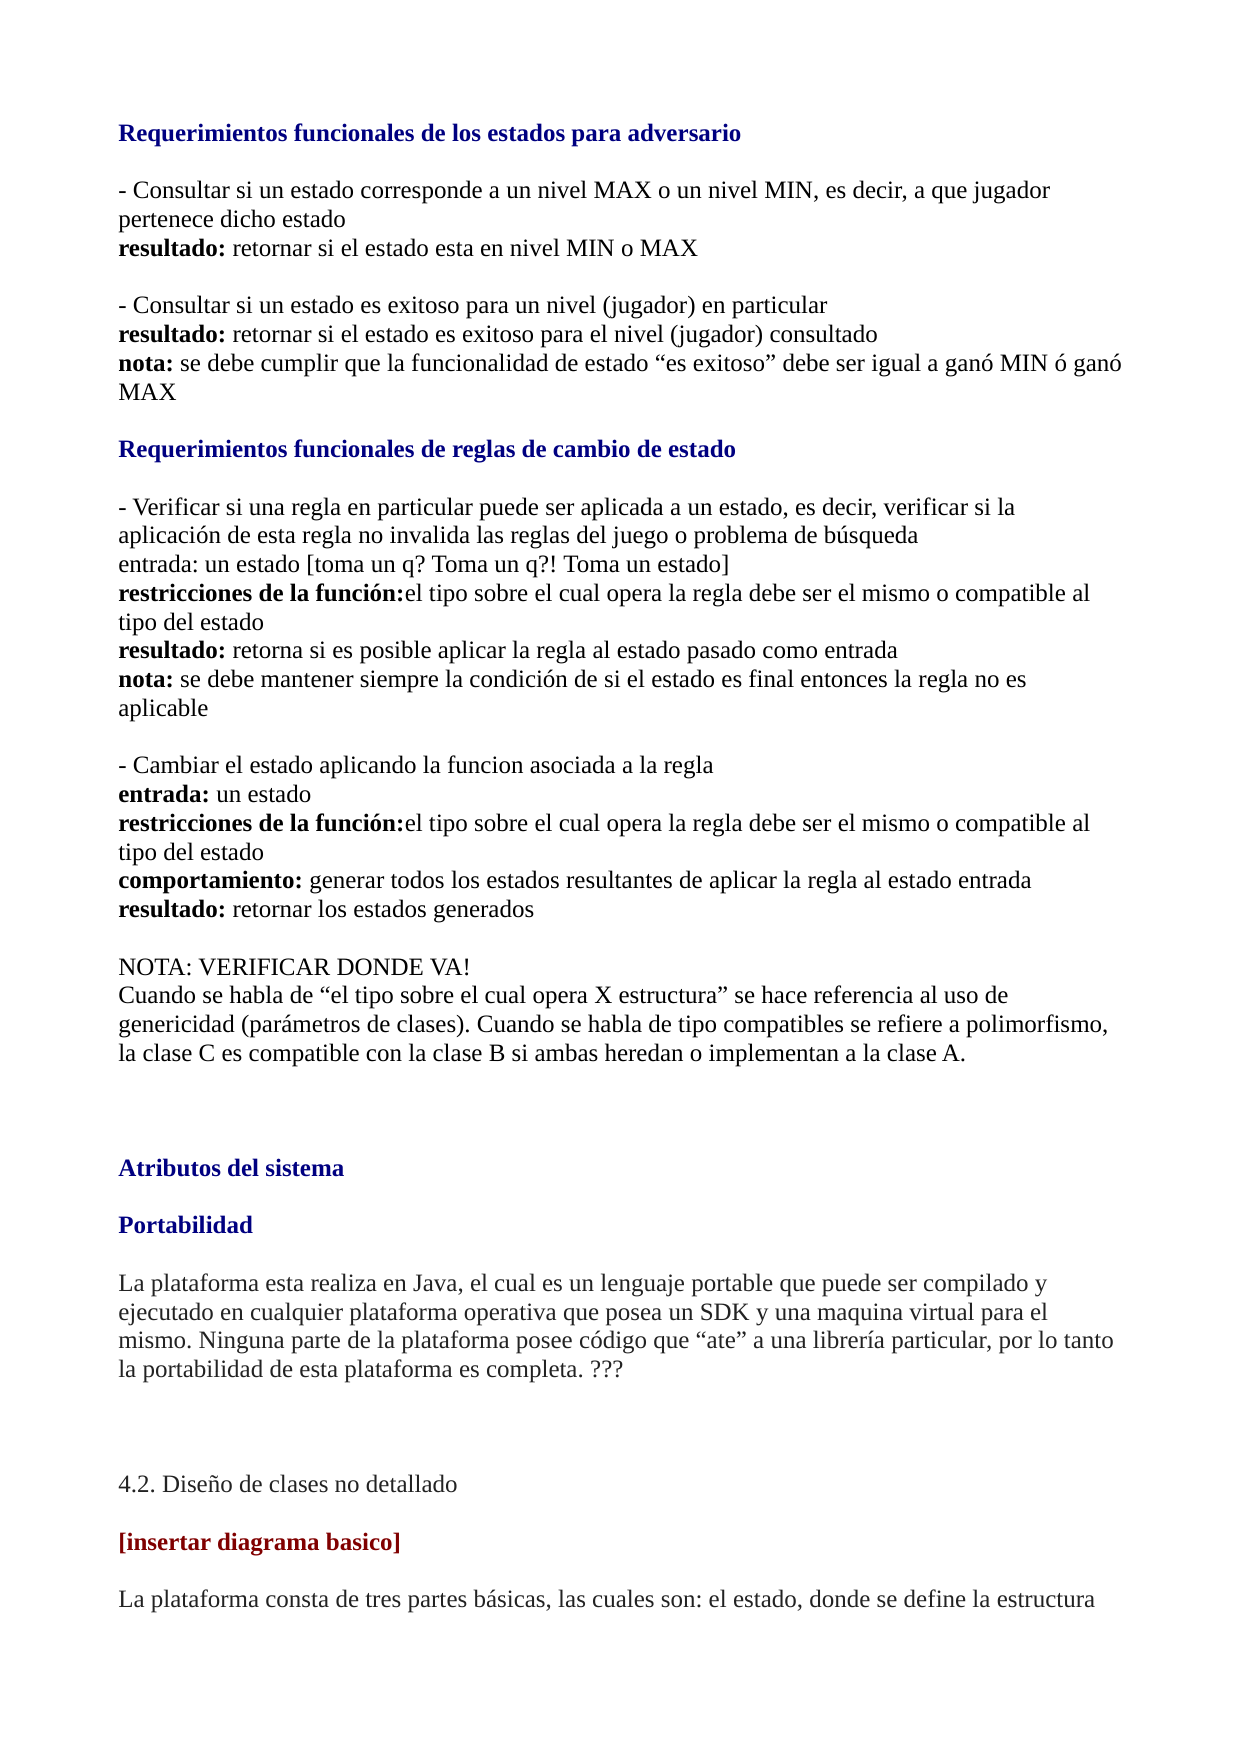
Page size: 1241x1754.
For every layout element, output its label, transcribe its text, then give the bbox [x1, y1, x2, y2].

text La plataforma esta realiza en Java, el cual es un lenguaje portable que puede ser compilado y ejecutado en cualquier plataforma operativa que posea un SDK y una maquina virtual para el mismo. Ninguna parte de la plataforma posee código que “ate” a una librería particular, por lo tanto la portabilidad de esta plataforma es completa. ??? [118, 1268, 1122, 1383]
text - Consultar si un estado corresponde a un nivel MAX o un nivel MIN, es decir, a que jugador pertenece dicho estado [118, 176, 1122, 233]
text nota: se debe cumplir que la funcionalidad de estado “es exitoso” debe ser igual a ganó MIN ó ganó MAX [118, 348, 1122, 406]
text - Verificar si una regla en particular puede ser aplicada a un estado, es decir, verificar si la aplicación de esta regla no invalida las reglas del juego o problema de búsqueda [118, 492, 1122, 549]
text [insertar diagrama basico] [118, 1527, 1122, 1556]
text - Consultar si un estado es exitoso para un nivel (jugador) en particular resultado: retornar si el estado es exitoso para el nivel (jugador) consultado [118, 291, 1122, 348]
text La plataforma consta de tres partes básicas, las cuales son: el estado, donde se define la estructura [118, 1584, 1122, 1613]
text nota: se debe mantener siempre la condición de si el estado es final entonces la regla no es aplicable - Cambiar el estado aplicando la funcion asociada a la regla entrada: un estado [118, 664, 1122, 808]
text Requerimientos funcionales de los estados para adversario [118, 118, 1122, 147]
text 4.2. Diseño de clases no detallado [118, 1469, 1122, 1527]
text entrada: un estado [toma un q? Toma un q?! Toma un estado] restricciones de la función:el tipo sobre el cual opera la regla debe ser el mismo o compatible al tipo del estado resultado: retorna si es posible aplicar la regla al estado pasado como entrada [118, 549, 1122, 664]
text Atributos del sistema [118, 1153, 1122, 1182]
text resultado: retornar si el estado esta en nivel MIN o MAX [118, 233, 1122, 262]
text Portabilidad [118, 1211, 1122, 1239]
text Requerimientos funcionales de reglas de cambio de estado [118, 406, 1122, 463]
text NOTA: VERIFICAR DONDE VA! Cuando se habla de “el tipo sobre el cual opera X estructura” se hace referencia al uso de genericidad (parámetros de clases). Cuando se habla de tipo compatibles se refiere a polimorfismo, la clase C es compatible con la clase B si ambas heredan o implementan a la clase A. [118, 952, 1122, 1067]
text restricciones de la función:el tipo sobre el cual opera la regla debe ser el mismo o compatible al tipo del estado comportamiento: generar todos los estados resultantes de aplicar la regla al estado entrada resultado: retornar los estados generados [118, 808, 1122, 923]
